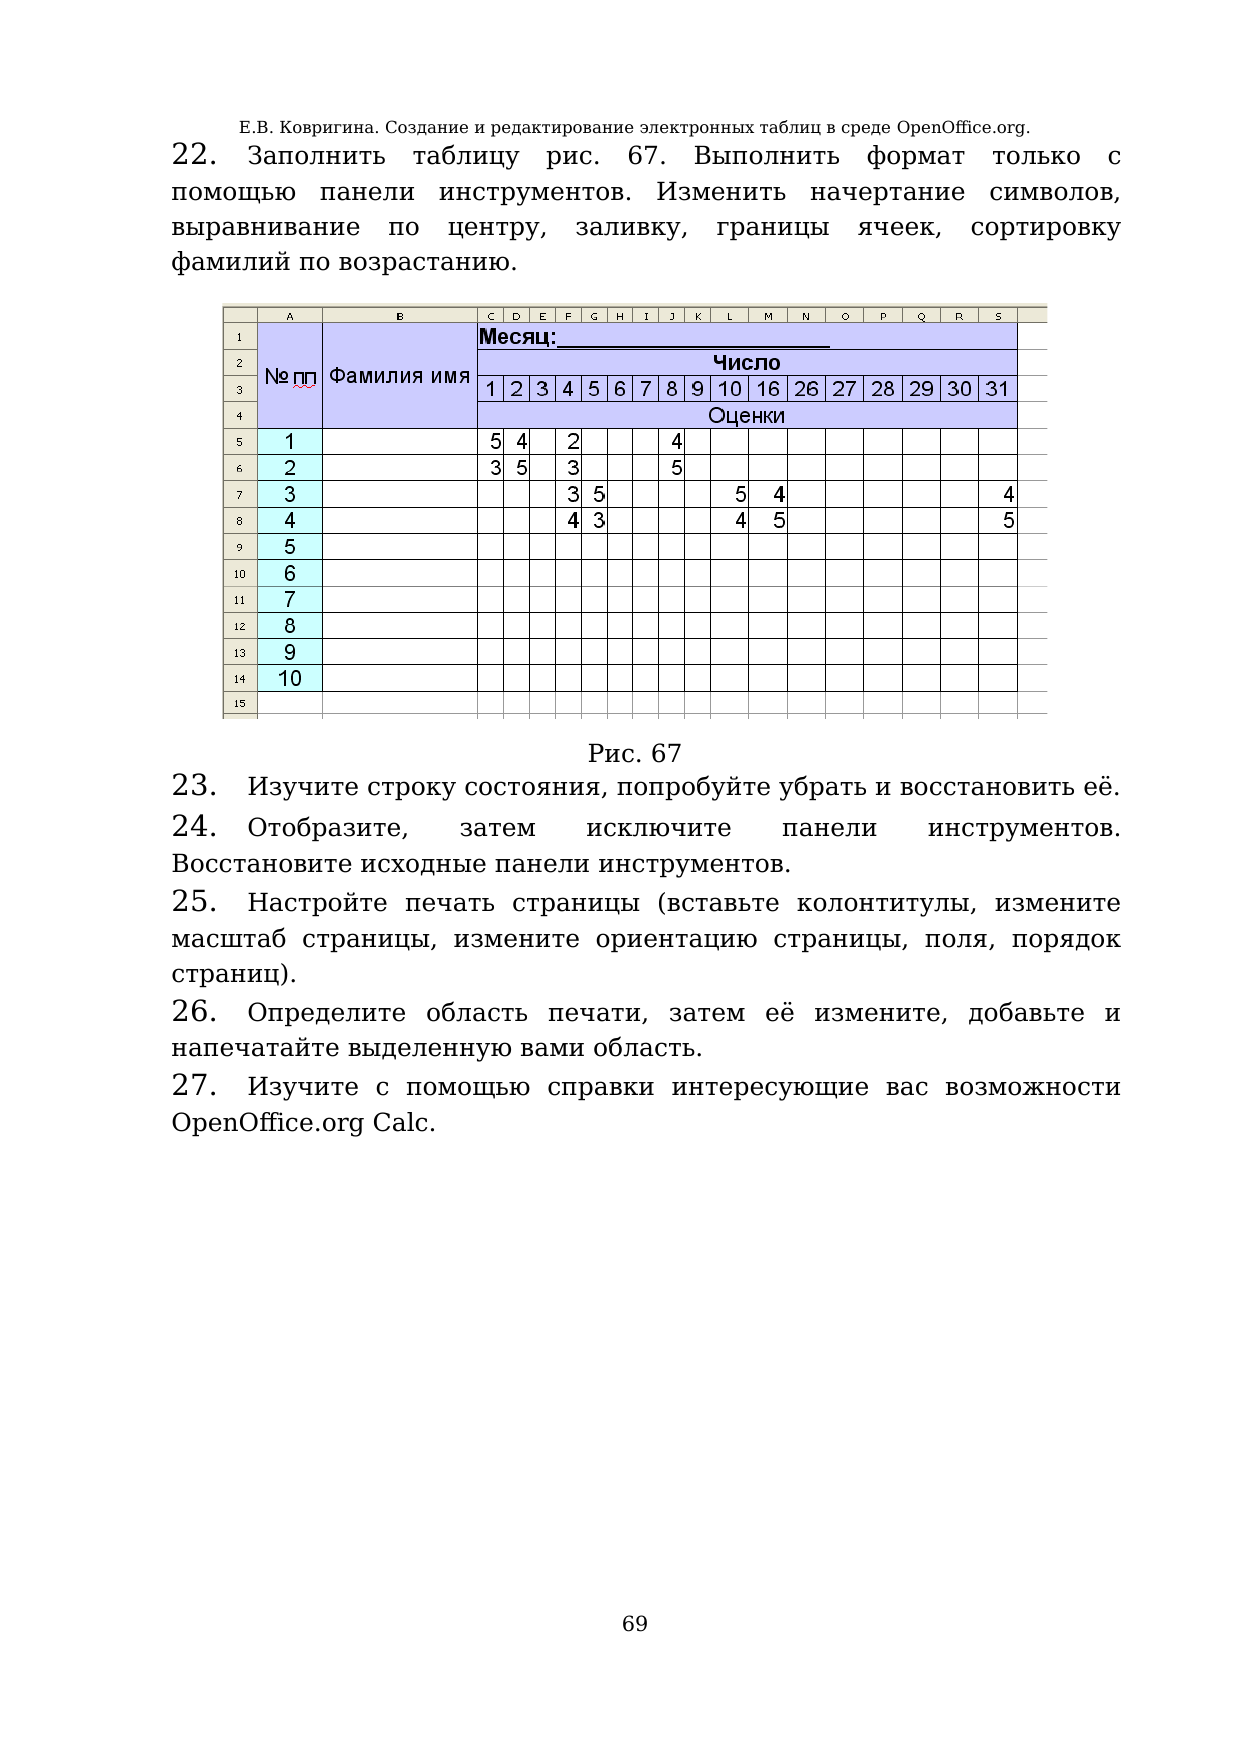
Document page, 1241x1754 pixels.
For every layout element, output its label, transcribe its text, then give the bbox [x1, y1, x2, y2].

picture [222, 303, 1048, 719]
text Рис. 67 [148, 739, 1122, 768]
list Изучите строку состояния, попробуйте убрать и восстановить её. [148, 768, 1122, 802]
list Изучите с помощью справки интересующие вас возможности OpenOffice.org Calc. [148, 1069, 1122, 1138]
list Определите область печати, затем её измените, добавьте и напечатайте выделенную вами область. [148, 994, 1122, 1063]
list Заполнить таблицу рис. 67. Выполнить формат только с помощью панели инструментов. Изменить начертание символов, выравнивание по центру, заливку, границы ячеек, сортировку фамилий по возрастанию. [148, 137, 1122, 276]
list Отобразите, затем исключите панели инструментов. Восстановите исходные панели инструментов. [148, 809, 1122, 878]
list Настройте печать страницы (вставьте колонтитулы, измените масштаб страницы, измените ориентацию страницы, поля, порядок страниц). [148, 884, 1122, 988]
